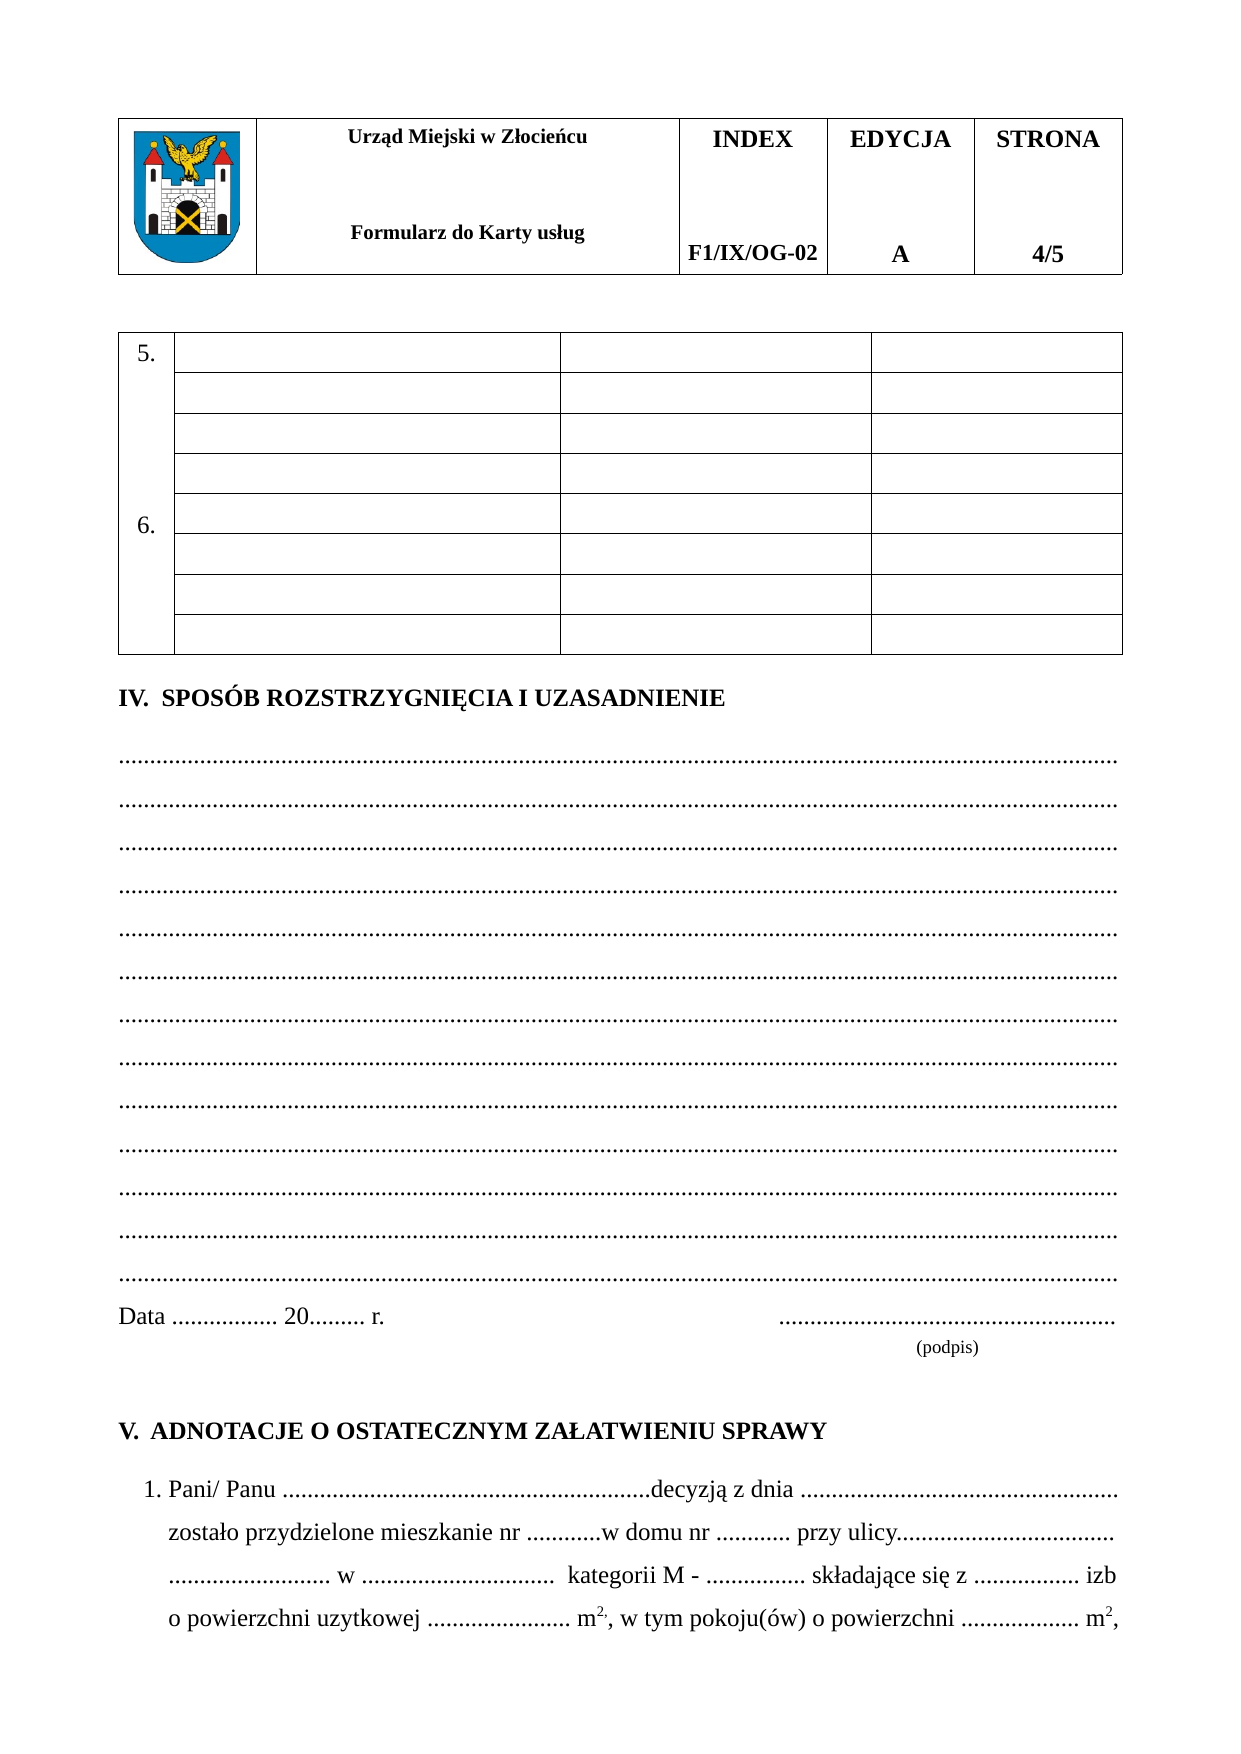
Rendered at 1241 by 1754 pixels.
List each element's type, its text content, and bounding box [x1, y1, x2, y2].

text Data ................. 20......... r. ...................................................... [118, 1301, 1122, 1330]
text ................................................................................................................................................................................................................................................................................................................................................................................................................................................................................................................................................................................................................................................................ [118, 1129, 1122, 1287]
table_cell [872, 373, 1122, 412]
table_cell [175, 373, 560, 412]
text IV. SPOSÓB ROZSTRZYGNIĘCIA I UZASADNIENIE [118, 683, 1122, 712]
text zostało przydzielone mieszkanie nr ............w domu nr ............ przy ulicy................................... [118, 1517, 1122, 1546]
text V. ADNOTACJE O OSTATECZNYM ZAŁATWIENIU SPRAWY [118, 1416, 1122, 1445]
table_cell [175, 615, 560, 654]
table_cell [561, 575, 871, 614]
table_cell [872, 615, 1122, 654]
text o powierzchni uzytkowej ....................... m2,, w tym pokoju(ów) o powierzchni ................... m2, [118, 1603, 1122, 1632]
picture [202, 224, 240, 263]
table_cell [561, 534, 871, 574]
table_cell [175, 414, 560, 453]
table_cell [175, 534, 560, 574]
text ................................................................................................................................................................................................................................................................................................................................................................................................................................................................................................................................................................................................................................................................ [118, 956, 1122, 1114]
table_cell [175, 575, 560, 614]
table_cell [561, 414, 871, 453]
table_cell [175, 454, 560, 493]
table_cell 5. 6. [119, 333, 174, 654]
table_cell [872, 454, 1122, 493]
picture [144, 135, 232, 235]
table_cell [872, 494, 1122, 533]
table_cell [872, 333, 1122, 372]
text .......................... w ............................... kategorii M - ................ składające się z ................. izb [118, 1560, 1122, 1589]
table_cell [175, 494, 560, 533]
text ................................................................................................................................................................................................................................................................................................................................................................................................................................................................................................................................................................................................................................................................................................................................................................................................................................ [118, 741, 1122, 942]
table_cell [561, 615, 871, 654]
table_cell [561, 373, 871, 412]
text (podpis) [118, 1330, 1122, 1359]
table_cell [872, 414, 1122, 453]
table_cell [561, 333, 871, 372]
text 1. Pani/ Panu ...........................................................decyzją z dnia ................................................... [118, 1474, 1122, 1502]
table_cell [872, 534, 1122, 574]
table_cell [561, 454, 871, 493]
picture [133, 131, 215, 221]
table_cell [872, 575, 1122, 614]
picture [133, 224, 178, 263]
table_cell [175, 333, 560, 372]
table_cell [561, 494, 871, 533]
